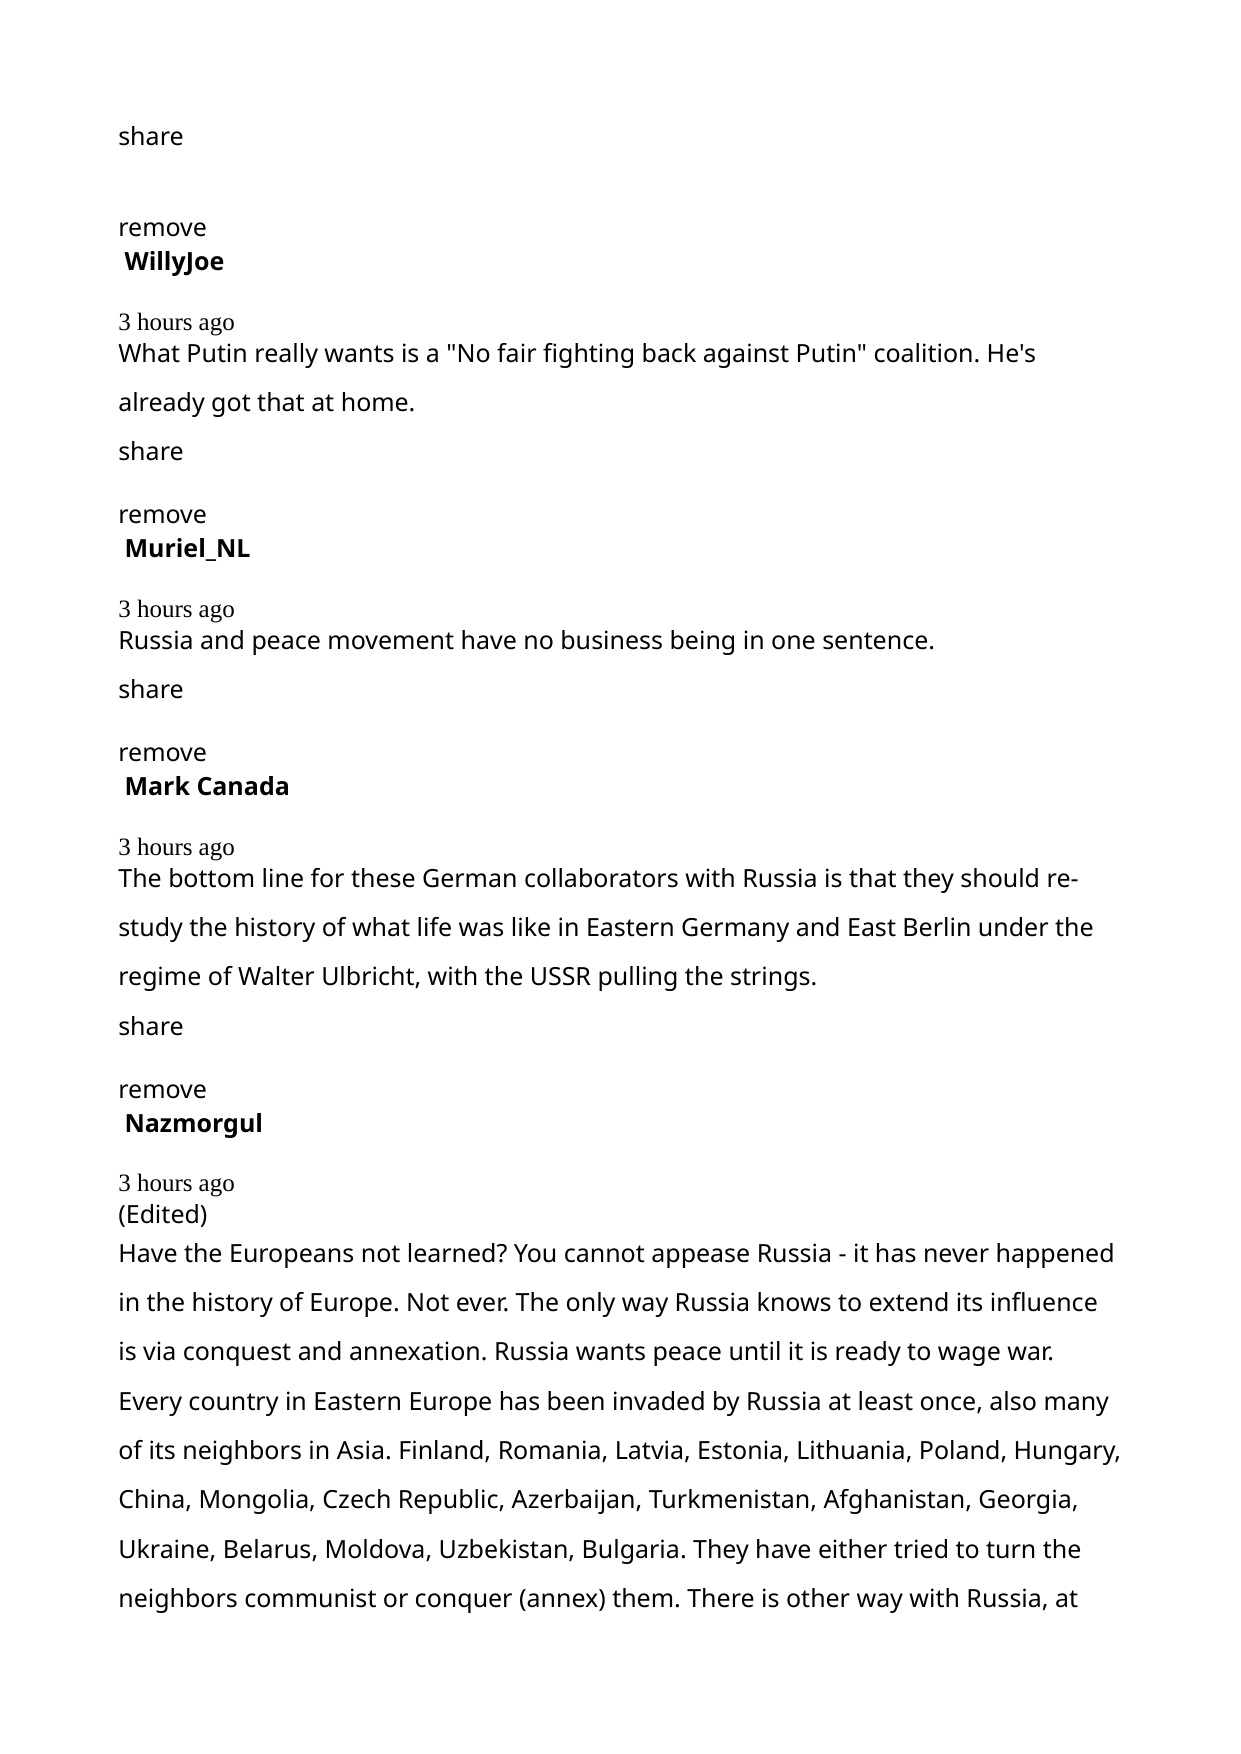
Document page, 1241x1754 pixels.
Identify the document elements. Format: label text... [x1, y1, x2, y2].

text share [118, 1008, 1122, 1042]
text What Putin really wants is a "No fair fighting back against Putin" coalition. He's already got that at home. [118, 335, 1122, 419]
text Nazmorgul [124, 1105, 1122, 1139]
text remove [118, 210, 1122, 244]
text share [118, 434, 1122, 468]
text Muriel_NL [124, 531, 1122, 565]
text WillyJoe [124, 244, 1122, 278]
text 3 hours ago [118, 832, 1122, 860]
text share [118, 118, 1122, 152]
text 3 hours ago [118, 307, 1122, 335]
text share [118, 672, 1122, 706]
text remove [118, 735, 1122, 769]
text Russia and peace movement have no business being in one sentence. [118, 622, 1122, 657]
text remove [118, 497, 1122, 531]
text Have the Europeans not learned? You cannot appease Russia - it has never happened in the history of Europe. Not ever. The only way Russia knows to extend its influence is via conquest and annexation. Russia wants peace until it is ready to wage war. Every country in Eastern Europe has been invaded by Russia at least once, also many of its neighbors in Asia. Finland, Romania, Latvia, Estonia, Lithuania, Poland, Hungary, China, Mongolia, Czech Republic, Azerbaijan, Turkmenistan, Afghanistan, Georgia, Ukraine, Belarus, Moldova, Uzbekistan, Bulgaria. They have either tried to turn the neighbors communist or conquer (annex) them. There is other way with Russia, at [118, 1235, 1122, 1615]
text Mark Canada [124, 769, 1122, 803]
text (Edited) [118, 1197, 1122, 1231]
text The bottom line for these German collaborators with Russia is that they should re-study the history of what life was like in Eastern Germany and East Berlin under the regime of Walter Ulbricht, with the USSR pulling the strings. [118, 860, 1122, 993]
text 3 hours ago [118, 594, 1122, 622]
text 3 hours ago [118, 1168, 1122, 1197]
text remove [118, 1071, 1122, 1105]
